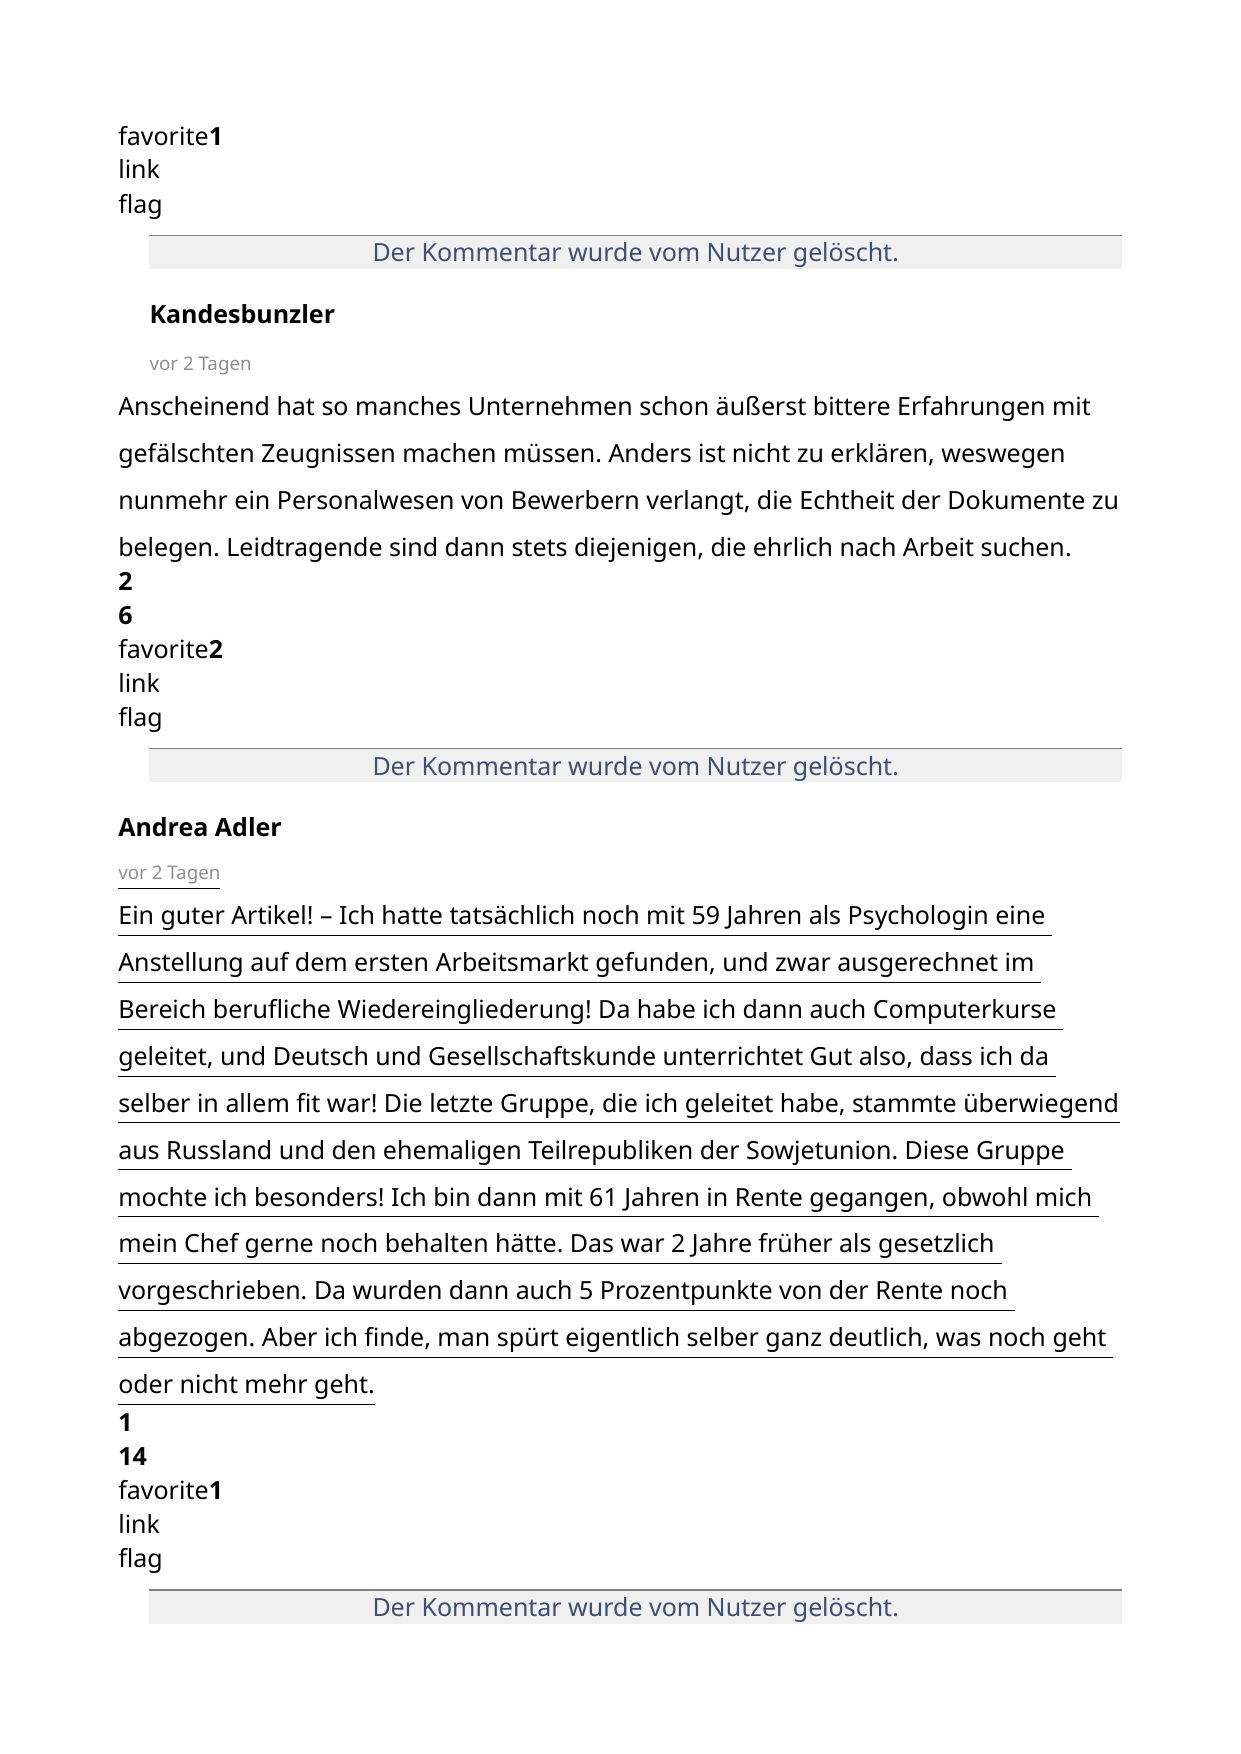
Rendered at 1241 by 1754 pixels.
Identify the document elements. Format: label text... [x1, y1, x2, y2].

text favorite1 [118, 118, 1122, 152]
text Der Kommentar wurde vom Nutzer gelöscht. [149, 1591, 1122, 1624]
text link [118, 1507, 1122, 1541]
text 2 [118, 563, 1122, 597]
text Anscheinend hat so manches Unternehmen schon äußerst bittere Erfahrungen mit gefälschten Zeugnissen machen müssen. Anders ist nicht zu erklären, weswegen nunmehr ein Personalwesen von Bewerbern verlangt, die Echtheit der Dokumente zu belegen. Leidtragende sind dann stets diejenigen, die ehrlich nach Arbeit suchen. [118, 376, 1122, 563]
text favorite1 [118, 1473, 1122, 1507]
text Der Kommentar wurde vom Nutzer gelöscht. [149, 749, 1122, 782]
text Andrea Adler [118, 803, 1114, 844]
text link [118, 666, 1122, 699]
text flag [118, 699, 1122, 734]
text Ein guter Artikel! – Ich hatte tatsächlich noch mit 59 Jahren als Psychologin eine Anstellung auf dem ersten Arbeitsmarkt gefunden, und zwar ausgerechnet im Bereich berufliche Wiedereingliederung! Da habe ich dann auch Computerkurse geleitet, und Deutsch und Gesellschaftskunde unterrichtet Gut also, dass ich da selber in allem fit war! Die letzte Gruppe, die ich geleitet habe, stammte überwiegend aus Russland und den ehemaligen Teilrepubliken der Sowjetunion. Diese Gruppe mochte ich besonders! Ich bin dann mit 61 Jahren in Rente gegangen, obwohl mich mein Chef gerne noch behalten hätte. Das war 2 Jahre früher als gesetzlich vorgeschrieben. Da wurden dann auch 5 Prozentpunkte von der Rente noch abgezogen. Aber ich finde, man spürt eigentlich selber ganz deutlich, was noch geht oder nicht mehr geht. [118, 889, 1122, 1405]
text link [118, 152, 1122, 186]
text vor 2 Tagen [149, 346, 1122, 376]
text favorite2 [118, 631, 1122, 666]
text Der Kommentar wurde vom Nutzer gelöscht. [149, 236, 1122, 269]
text 1 [118, 1405, 1122, 1439]
text Kandesbunzler [149, 290, 1114, 331]
text flag [118, 186, 1122, 220]
text 14 [118, 1439, 1122, 1473]
text vor 2 Tagen [118, 859, 1122, 889]
text flag [118, 1541, 1122, 1575]
text 6 [118, 597, 1122, 631]
